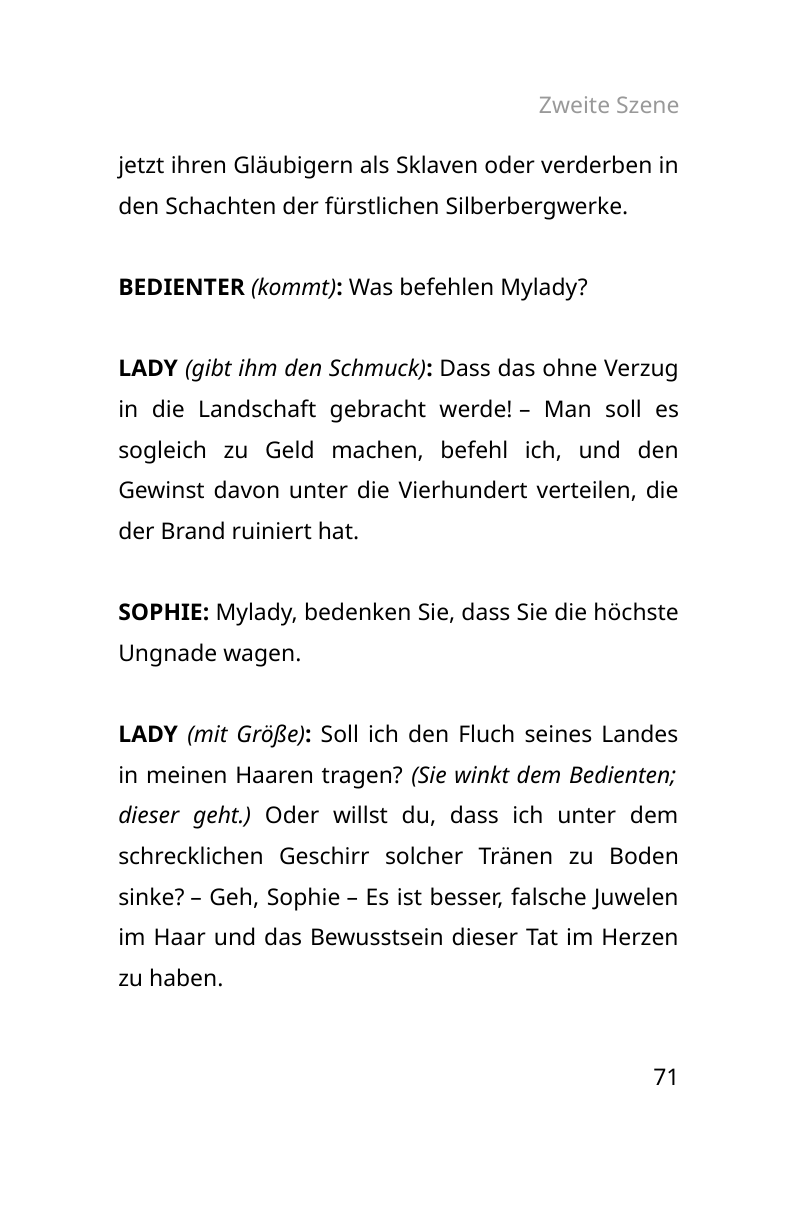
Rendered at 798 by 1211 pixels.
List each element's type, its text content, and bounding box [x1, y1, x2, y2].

text BEDIENTER (kommt): Was befehlen Mylady? [118, 242, 679, 302]
text jetzt ihren Gläubigern als Sklaven oder verderben in den Schachten der fürstlichen Silberbergwerke. [118, 149, 679, 221]
text LADY (mit Größe): Soll ich den Fluch seines Landes in meinen Haaren tragen? (Sie winkt dem Bedienten; dieser geht.) Oder willst du, dass ich unter dem schrecklichen Geschirr solcher Tränen zu Boden sinke? – Geh, Sophie – Es ist besser, falsche Juwelen im Haar und das Bewusstsein dieser Tat im Herzen zu haben. [118, 689, 679, 993]
text LADY (gibt ihm den Schmuck): Dass das ohne Verzug in die Landschaft gebracht werde! – Man soll es sogleich zu Geld machen, befehl ich, und den Gewinst davon unter die Vierhundert verteilen, die der Brand ruiniert hat. [118, 323, 679, 546]
text SOPHIE: Mylady, bedenken Sie, dass Sie die höchste Ungnade wagen. [118, 567, 679, 668]
